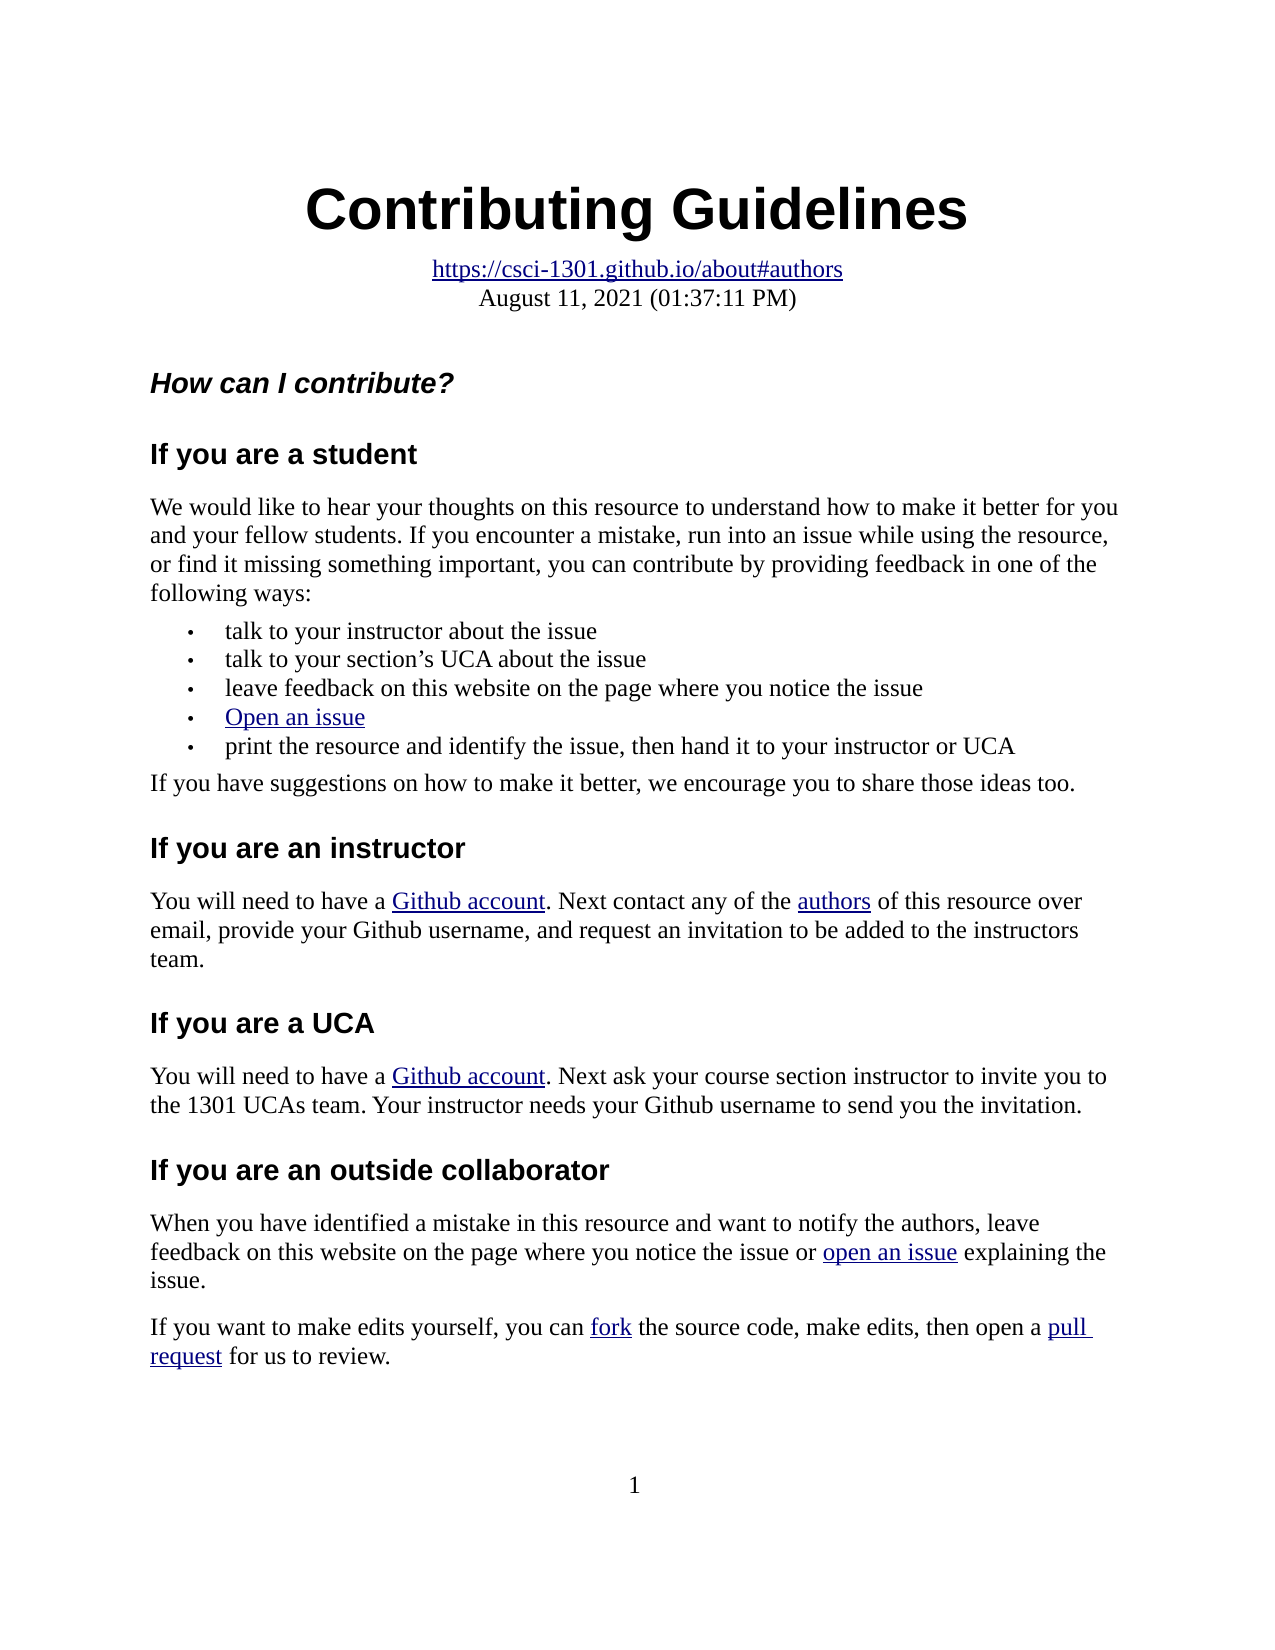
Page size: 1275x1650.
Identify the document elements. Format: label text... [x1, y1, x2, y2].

text If you want to make edits yourself, you can fork the source code, make edits, then open a pull request for us to review. [150, 1312, 1125, 1369]
title Contributing Guidelines [150, 175, 1125, 242]
list leave feedback on this website on the page where you notice the issue [187, 673, 1125, 702]
text August 11, 2021 (01:37:11 PM) [150, 283, 1125, 312]
list print the resource and identify the issue, then hand it to your instructor or UCA [187, 731, 1125, 759]
subtitle If you are an instructor [150, 831, 1125, 865]
subtitle If you are a UCA [150, 1006, 1125, 1040]
list Open an issue [187, 702, 1125, 731]
subtitle If you are an outside collaborator [150, 1153, 1125, 1186]
text You will need to have a Github account. Next contact any of the authors of this resource over email, provide your Github username, and request an invitation to be added to the instructors team. [150, 886, 1125, 972]
text You will need to have a Github account. Next ask your course section instructor to invite you to the 1301 UCAs team. Your instructor needs your Github username to send you the invitation. [150, 1061, 1125, 1119]
subtitle How can I contribute? [150, 366, 1125, 399]
text https://csci-1301.github.io/about#authors [150, 254, 1125, 283]
text We would like to hear your thoughts on this resource to understand how to make it better for you and your fellow students. If you encounter a mistake, run into an issue while using the resource, or find it missing something important, you can contribute by providing feedback in one of the following ways: [150, 492, 1125, 607]
text If you have suggestions on how to make it better, we encourage you to share those ideas too. [150, 768, 1125, 797]
subtitle If you are a student [150, 437, 1125, 470]
list talk to your instructor about the issue [187, 616, 1125, 644]
list talk to your section’s UCA about the issue [187, 644, 1125, 673]
text When you have identified a mistake in this resource and want to notify the authors, leave feedback on this website on the page where you notice the issue or open an issue explaining the issue. [150, 1208, 1125, 1294]
